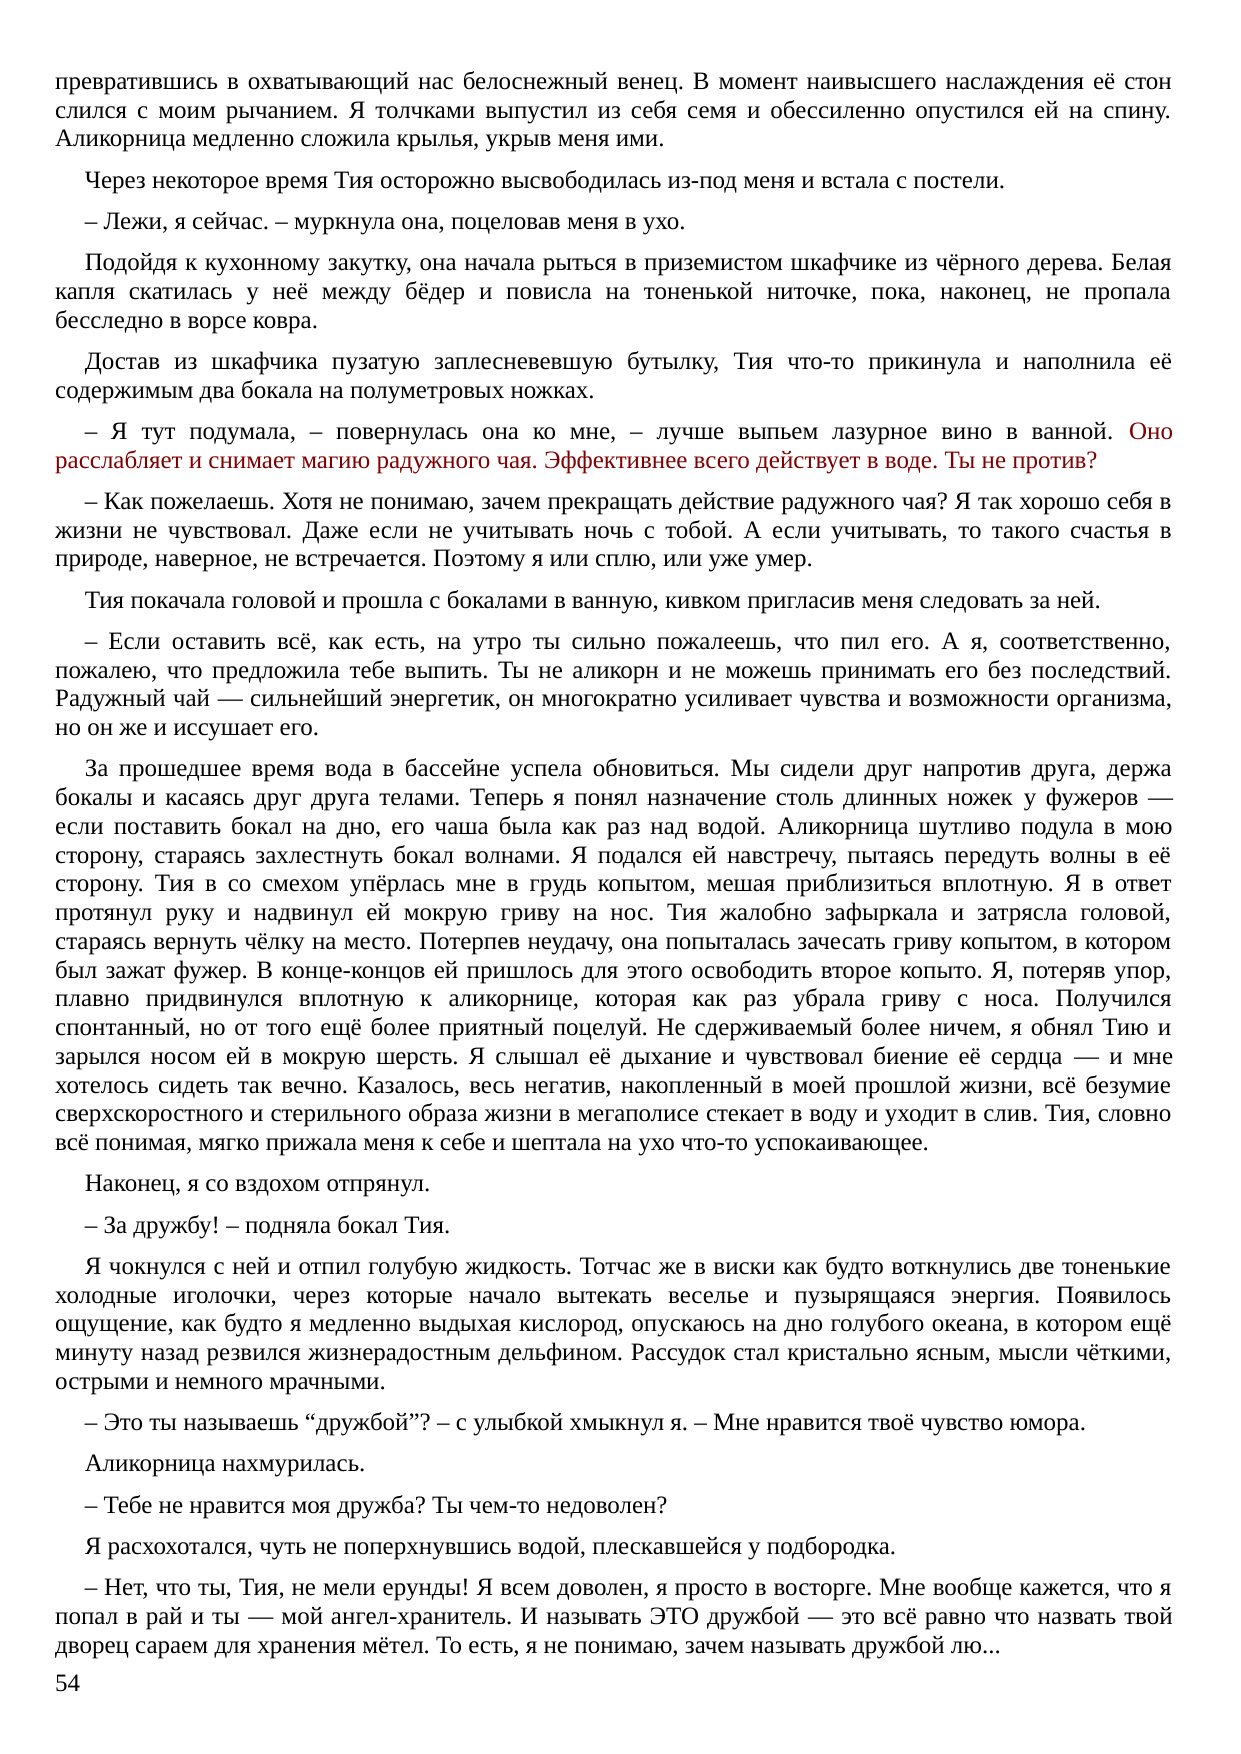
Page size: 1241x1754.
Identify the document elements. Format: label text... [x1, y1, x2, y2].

text – Я тут подумала, – повернулась она ко мне, – лучше выпьем лазурное вино в ванной. Оно расслабляет и снимает магию радужного чая. Эффективнее всего действует в воде. Ты не против? [55, 416, 1173, 473]
text – Нет, что ты, Тия, не мели ерунды! Я всем доволен, я просто в восторге. Мне вообще кажется, что я попал в рай и ты — мой ангел-хранитель. И называть ЭТО дружбой — это всё равно что назвать твой дворец сараем для хранения мётел. То есть, я не понимаю, зачем называть дружбой лю... [55, 1572, 1173, 1658]
text – Тебе не нравится моя дружба? Ты чем-то недоволен? [55, 1490, 1173, 1518]
text Подойдя к кухонному закутку, она начала рыться в приземистом шкафчике из чёрного дерева. Белая капля скатилась у неё между бёдер и повисла на тоненькой ниточке, пока, наконец, не пропала бесследно в ворсе ковра. [55, 247, 1173, 333]
text превратившись в охватывающий нас белоснежный венец. В момент наивысшего наслаждения её стон слился с моим рычанием. Я толчками выпустил из себя семя и обессиленно опустился ей на спину. Аликорница медленно сложила крылья, укрыв меня ими. [55, 66, 1173, 152]
text – Лежи, я сейчас. – муркнула она, поцеловав меня в ухо. [55, 206, 1173, 235]
text – Это ты называешь “дружбой”? – с улыбкой хмыкнул я. – Мне нравится твоё чувство юмора. [55, 1407, 1173, 1436]
text Тия покачала головой и прошла с бокалами в ванную, кивком пригласив меня следовать за ней. [55, 585, 1173, 613]
text – Если оставить всё, как есть, на утро ты сильно пожалеешь, что пил его. А я, соответственно, пожалею, что предложила тебе выпить. Ты не аликорн и не можешь принимать его без последствий. Радужный чай — сильнейший энергетик, он многократно усиливает чувства и возможности организма, но он же и иссушает его. [55, 626, 1173, 741]
text – Как пожелаешь. Хотя не понимаю, зачем прекращать действие радужного чая? Я так хорошо себя в жизни не чувствовал. Даже если не учитывать ночь с тобой. А если учитывать, то такого счастья в природе, наверное, не встречается. Поэтому я или сплю, или уже умер. [55, 486, 1173, 572]
text – За дружбу! – подняла бокал Тия. [55, 1210, 1173, 1238]
text Я чокнулся с ней и отпил голубую жидкость. Тотчас же в виски как будто воткнулись две тоненькие холодные иголочки, через которые начало вытекать веселье и пузырящаяся энергия. Появилось ощущение, как будто я медленно выдыхая кислород, опускаюсь на дно голубого океана, в котором ещё минуту назад резвился жизнерадостным дельфином. Рассудок стал кристально ясным, мысли чёткими, острыми и немного мрачными. [55, 1251, 1173, 1395]
text Аликорница нахмурилась. [55, 1448, 1173, 1477]
text Достав из шкафчика пузатую заплесневевшую бутылку, Тия что-то прикинула и наполнила её содержимым два бокала на полуметровых ножках. [55, 346, 1173, 403]
text За прошедшее время вода в бассейне успела обновиться. Мы сидели друг напротив друга, держа бокалы и касаясь друг друга телами. Теперь я понял назначение столь длинных ножек у фужеров — если поставить бокал на дно, его чаша была как раз над водой. Аликорница шутливо подула в мою сторону, стараясь захлестнуть бокал волнами. Я подался ей навстречу, пытаясь передуть волны в её сторону. Тия в со смехом упёрлась мне в грудь копытом, мешая приблизиться вплотную. Я в ответ протянул руку и надвинул ей мокрую гриву на нос. Тия жалобно зафыркала и затрясла головой, стараясь вернуть чёлку на место. Потерпев неудачу, она попыталась зачесать гриву копытом, в котором был зажат фужер. В конце-концов ей пришлось для этого освободить второе копыто. Я, потеряв упор, плавно придвинулся вплотную к аликорнице, которая как раз убрала гриву с носа. Получился спонтанный, но от того ещё более приятный поцелуй. Не сдерживаемый более ничем, я обнял Тию и зарылся носом ей в мокрую шерсть. Я слышал её дыхание и чувствовал биение её сердца — и мне хотелось сидеть так вечно. Казалось, весь негатив, накопленный в моей прошлой жизни, всё безумие сверхскоростного и стерильного образа жизни в мегаполисе стекает в воду и уходит в слив. Тия, словно всё понимая, мягко прижала меня к себе и шептала на ухо что-то успокаивающее. [55, 753, 1173, 1156]
text Через некоторое время Тия осторожно высвободилась из-под меня и встала с постели. [55, 165, 1173, 193]
text Наконец, я со вздохом отпрянул. [55, 1168, 1173, 1197]
text Я расхохотался, чуть не поперхнувшись водой, плескавшейся у подбородка. [55, 1531, 1173, 1560]
